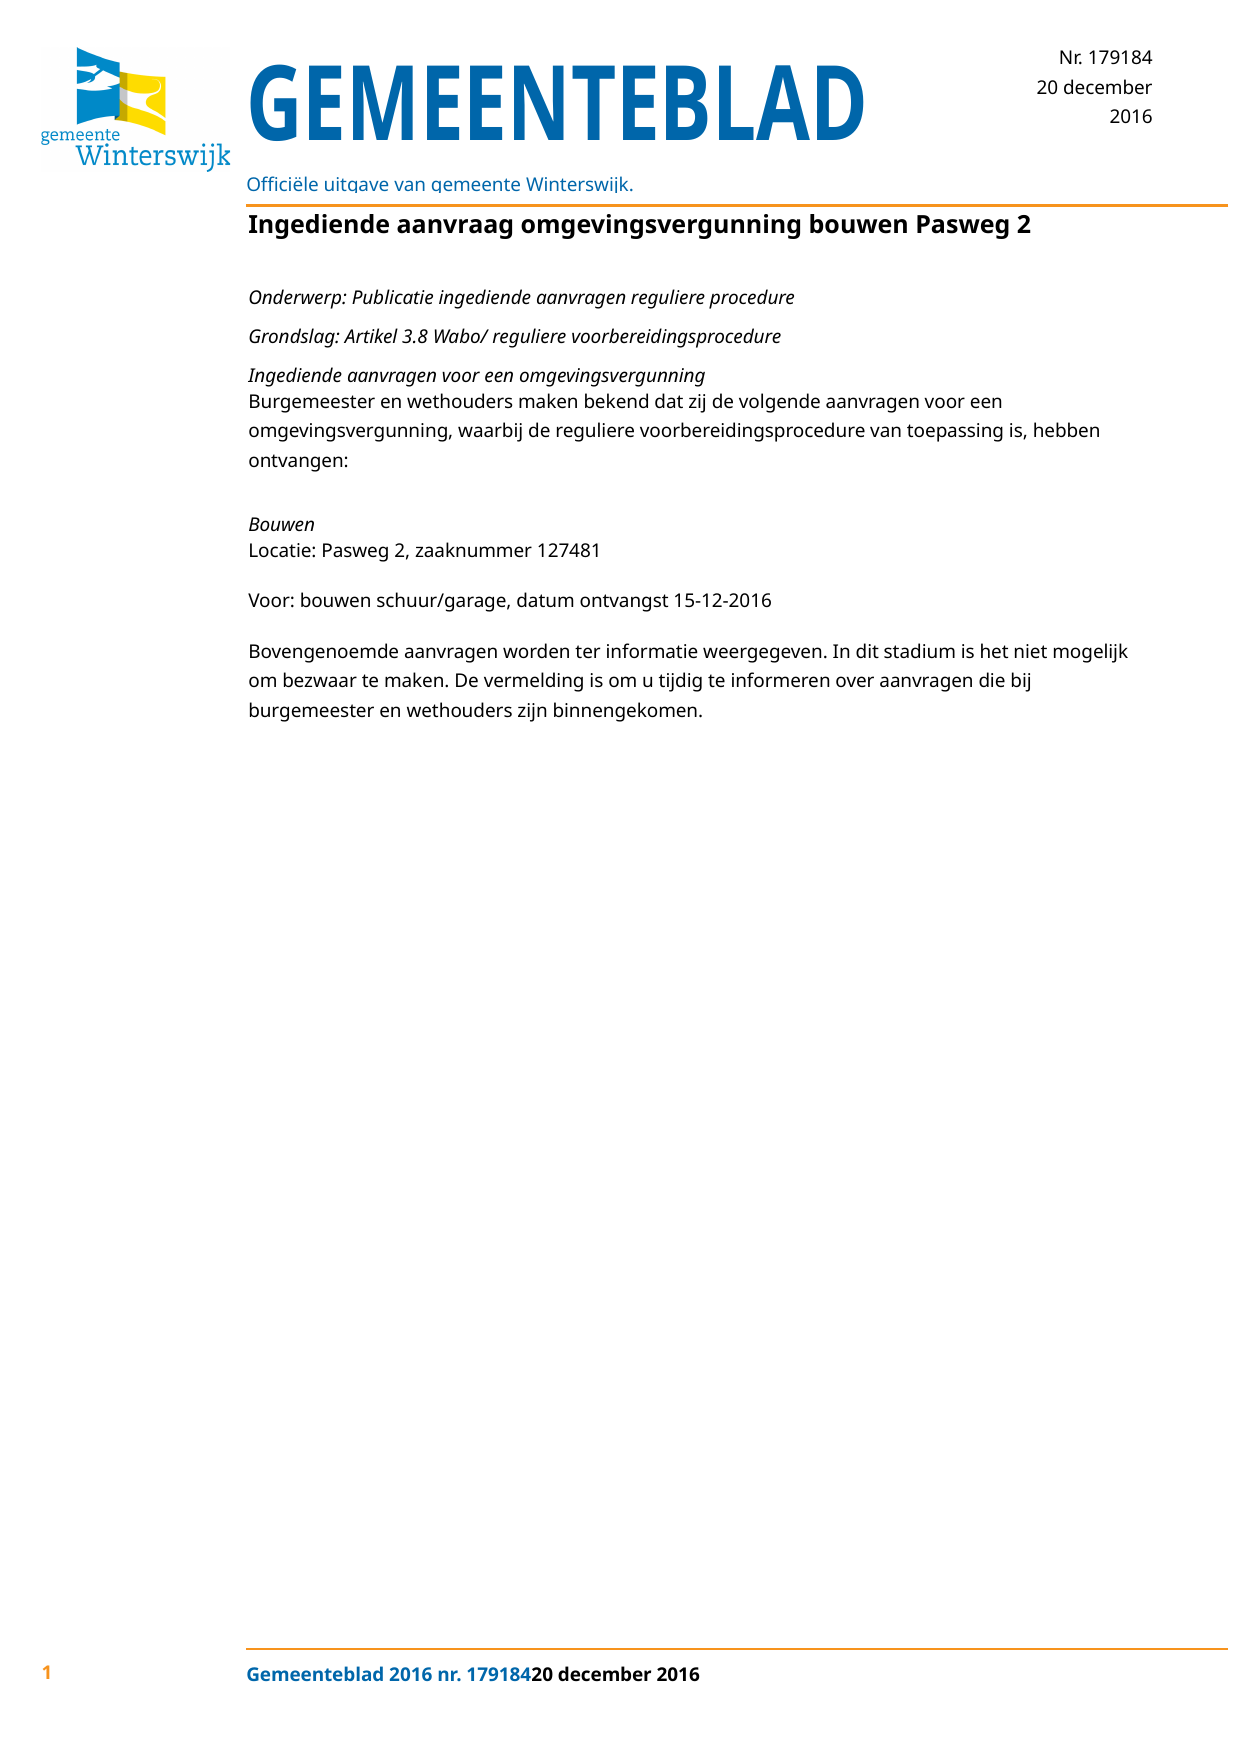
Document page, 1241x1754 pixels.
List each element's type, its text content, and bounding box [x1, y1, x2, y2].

text Bovengenoemde aanvragen worden ter informatie weergegeven. In dit stadium is het niet mogelijk om bezwaar te maken. De vermelding is om u tijdig te informeren over aanvragen die bij burgemeester en wethouders zijn binnengekomen. [248, 638, 1152, 723]
picture [41, 47, 231, 172]
text Grondslag: Artikel 3.8 Wabo/ reguliere voorbereidingsprocedure [248, 323, 1152, 349]
text Locatie: Pasweg 2, zaaknummer 127481 [248, 537, 1152, 563]
text Voor: bouwen schuur/garage, datum ontvangst 15-12-2016 [248, 587, 1152, 613]
text Bouwen [248, 511, 1152, 537]
text Onderwerp: Publicatie ingediende aanvragen reguliere procedure [248, 284, 1152, 309]
text Burgemeester en wethouders maken bekend dat zij de volgende aanvragen voor een omgevingsvergunning, waarbij de reguliere voorbereidingsprocedure van toepassing is, hebben ontvangen: [248, 388, 1152, 473]
picture [225, 153, 231, 162]
text Ingediende aanvraag omgevingsvergunning bouwen Pasweg 2 [248, 207, 1152, 241]
text Ingediende aanvragen voor een omgevingsvergunning [248, 362, 1152, 388]
